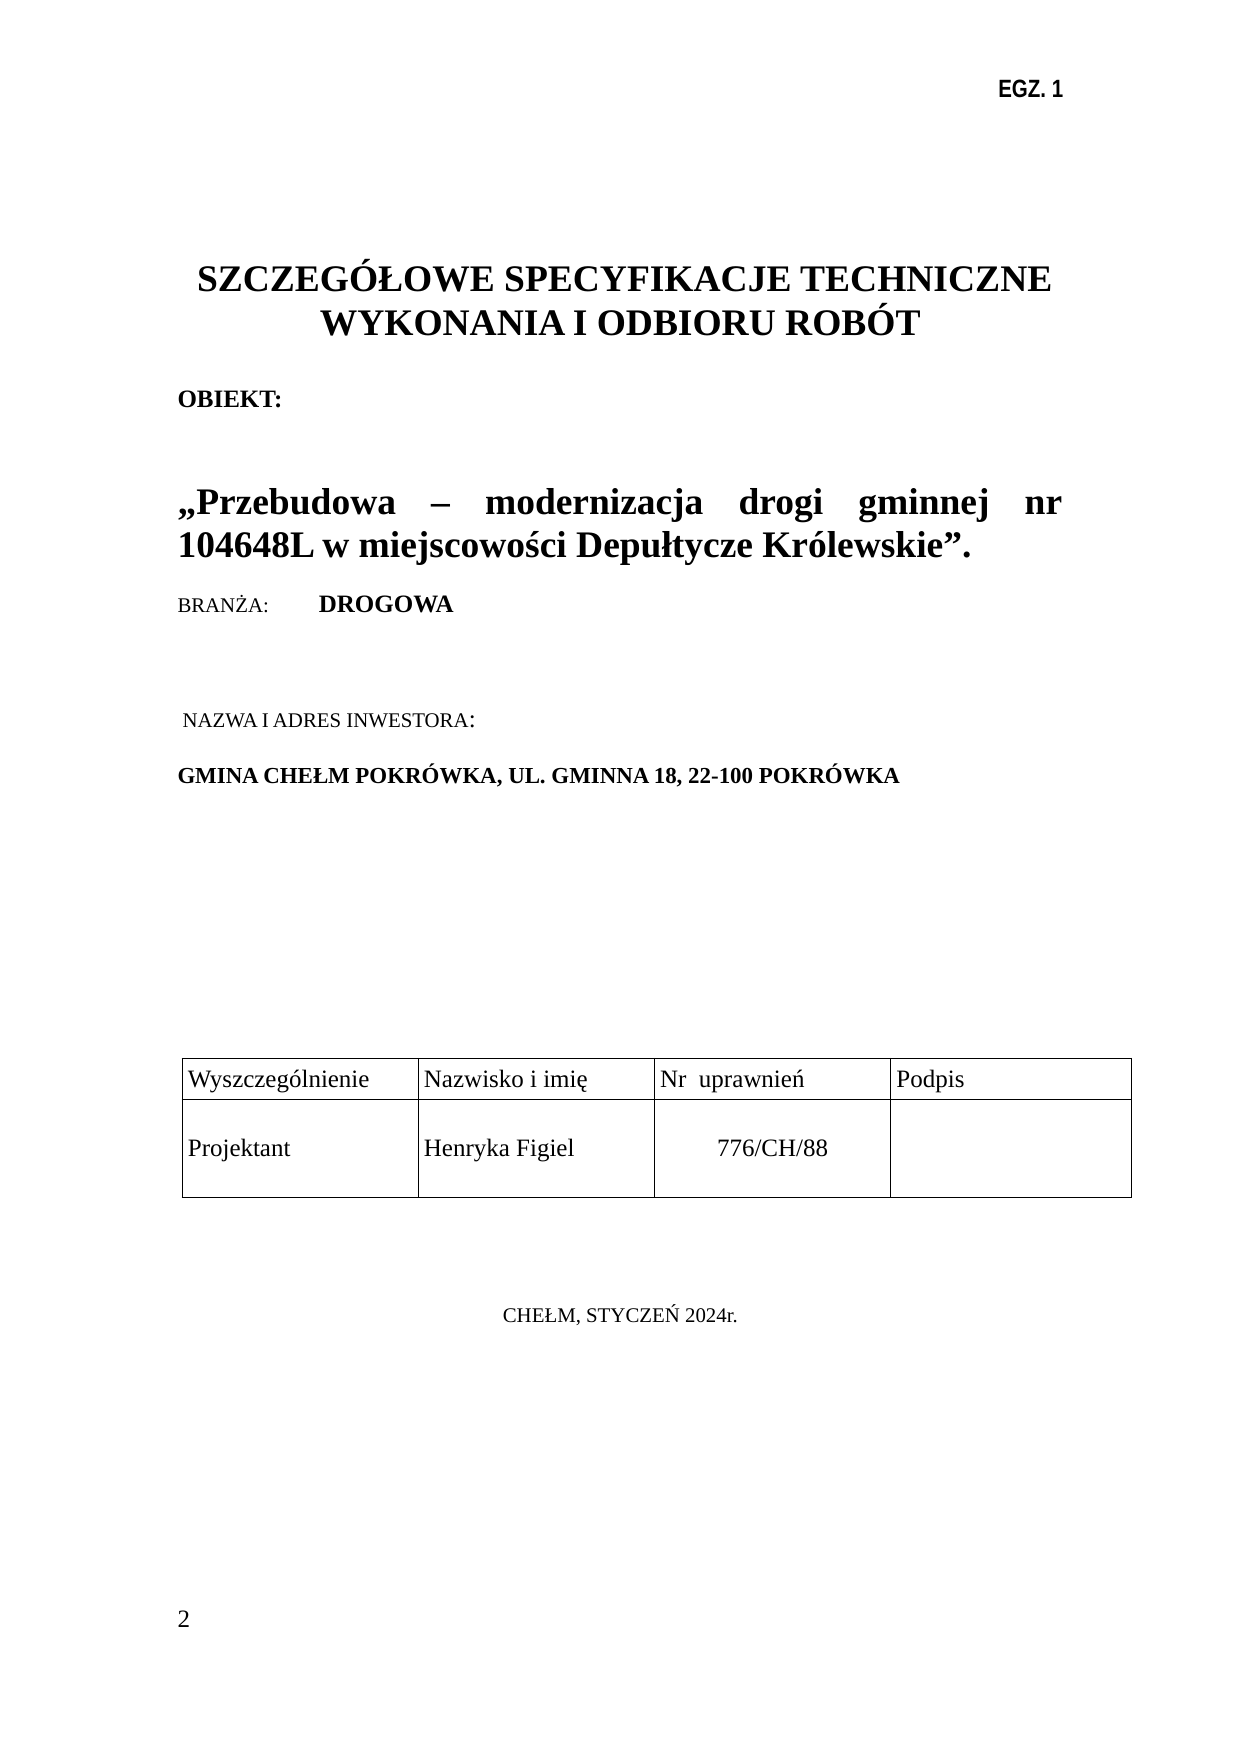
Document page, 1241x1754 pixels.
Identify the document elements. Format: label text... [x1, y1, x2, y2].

text GMINA CHEŁM POKRÓWKA, UL. GMINNA 18, 22-100 POKRÓWKA [177, 762, 1063, 788]
table_cell Projektant [183, 1100, 418, 1197]
text BRANŻA: DROGOWA [177, 589, 1063, 618]
table_header Nr uprawnień [655, 1059, 890, 1098]
text CHEŁM, STYCZEŃ 2024r. [177, 1303, 1063, 1327]
text „Przebudowa – modernizacja drogi gminnej nr 104648L w miejscowości Depułtycze Królewskie”. [177, 479, 1063, 566]
text EGZ. 1 [177, 74, 1063, 102]
text SZCZEGÓŁOWE SPECYFIKACJE TECHNICZNE WYKONANIA I ODBIORU ROBÓT [177, 257, 1063, 343]
subtitle OBIEKT: [177, 384, 1063, 413]
table_cell 776/CH/88 [655, 1100, 890, 1197]
table_cell Henryka Figiel [419, 1100, 654, 1197]
text NAZWA I ADRES INWESTORA: [177, 704, 1063, 733]
table_header Podpis [891, 1059, 1131, 1098]
table_header Wyszczególnienie [183, 1059, 418, 1098]
table_cell [891, 1100, 1131, 1197]
table_header Nazwisko i imię [419, 1059, 654, 1098]
